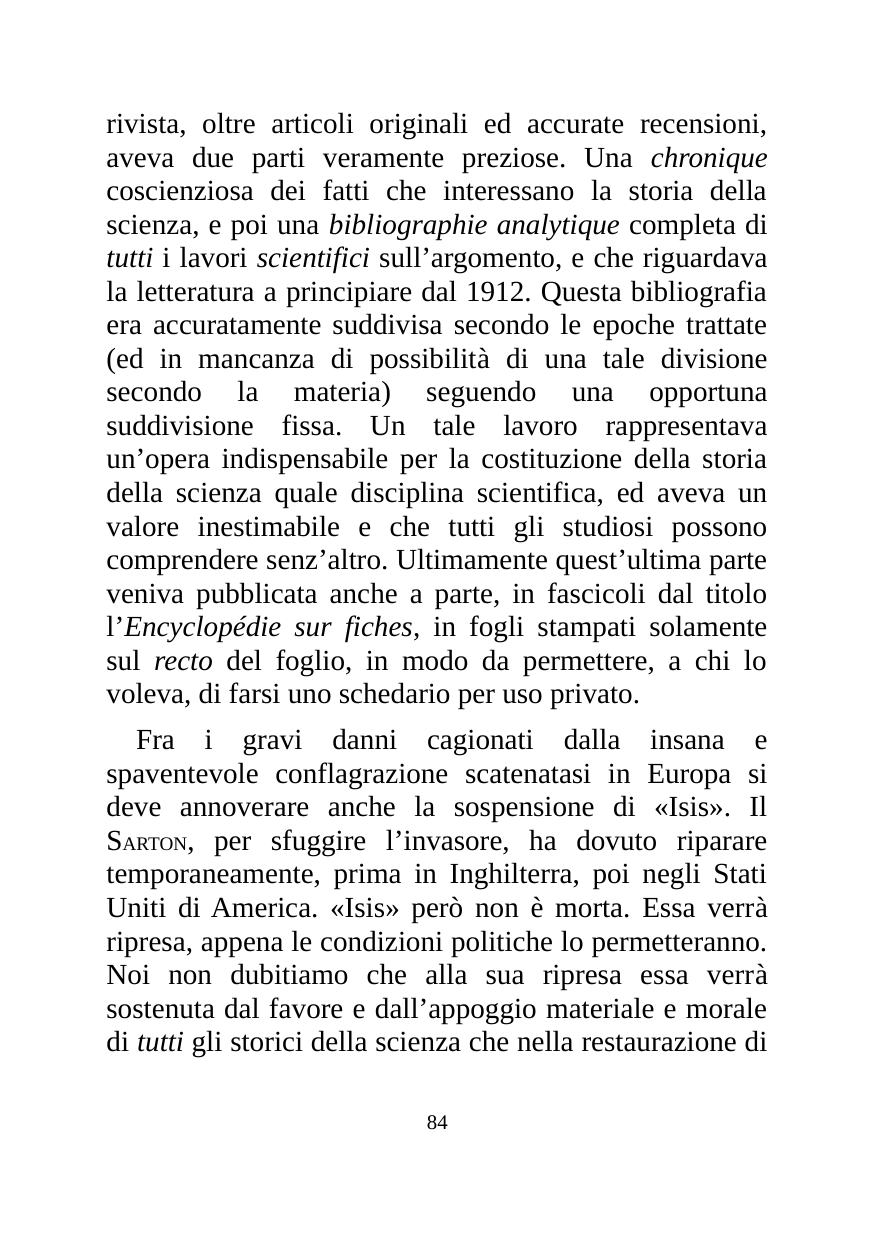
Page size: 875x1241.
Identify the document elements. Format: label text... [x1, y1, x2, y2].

text rivista, oltre articoli originali ed accurate recensioni, aveva due parti veramente preziose. Una chronique coscienziosa dei fatti che interessano la storia della scienza, e poi una bibliographie analytique completa di tutti i lavori scientifici sull’argomento, e che riguardava la letteratura a principiare dal 1912. Questa bibliografia era accuratamente suddivisa secondo le epoche trattate (ed in mancanza di possibilità di una tale divisione secondo la materia) seguendo una opportuna suddivisione fissa. Un tale lavoro rappresentava un’opera indispensabile per la costituzione della storia della scienza quale disciplina scientifica, ed aveva un valore inestimabile e che tutti gli studiosi possono comprendere senz’altro. Ultimamente quest’ultima parte veniva pubblicata anche a parte, in fascicoli dal titolo l’Encyclopédie sur fiches, in fogli stampati solamente sul recto del foglio, in modo da permettere, a chi lo voleva, di farsi uno schedario per uso privato. [106, 106, 768, 710]
text Fra i gravi danni cagionati dalla insana e spaventevole conflagrazione scatenatasi in Europa si deve annoverare anche la sospensione di «Isis». Il Sarton, per sfuggire l’invasore, ha dovuto riparare temporaneamente, prima in Inghilterra, poi negli Stati Uniti di America. «Isis» però non è morta. Essa verrà ripresa, appena le condizioni politiche lo permetteranno. Noi non dubitiamo che alla sua ripresa essa verrà sostenuta dal favore e dall’appoggio materiale e morale di tutti gli storici della scienza che nella restaurazione di [106, 722, 768, 1058]
